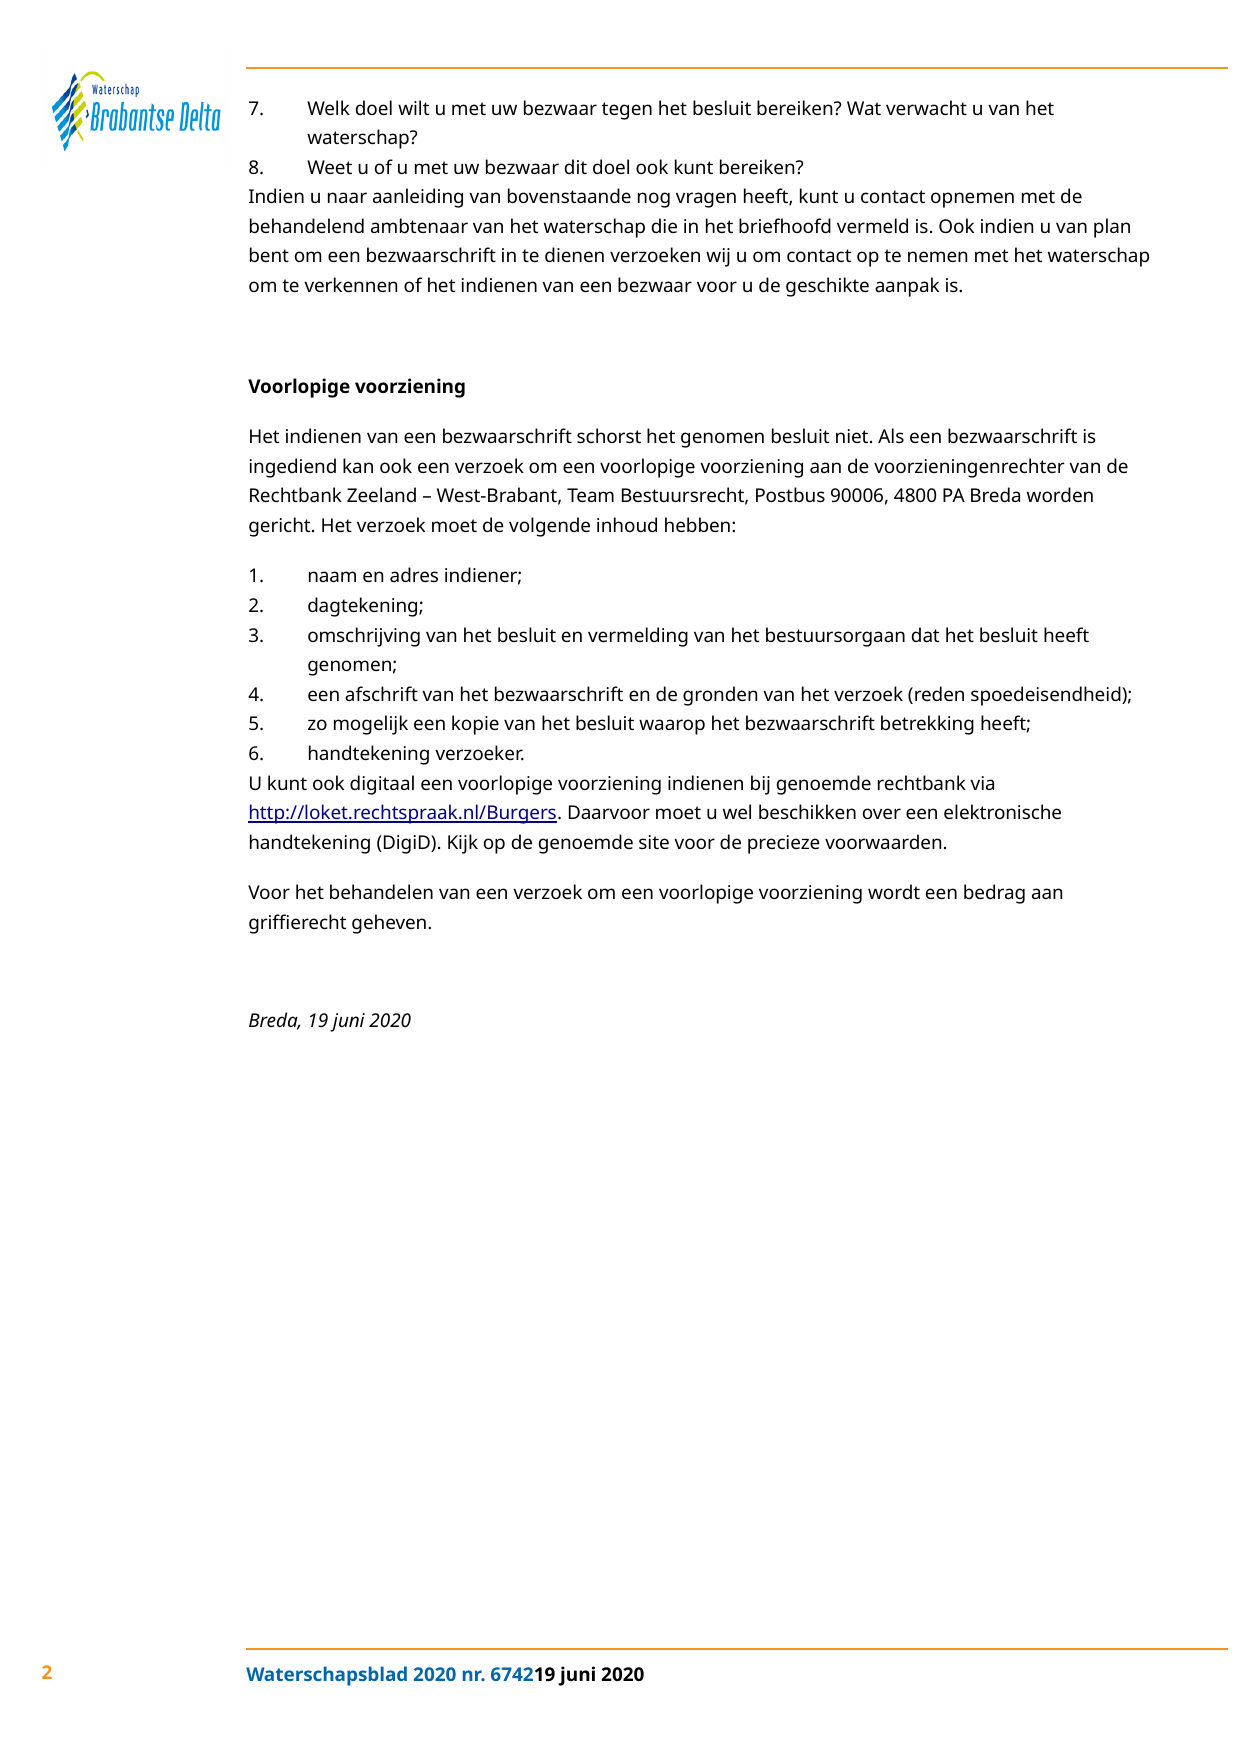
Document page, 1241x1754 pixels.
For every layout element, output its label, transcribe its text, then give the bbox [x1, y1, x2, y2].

text Voor het behandelen van een verzoek om een voorlopige voorziening wordt een bedrag aan griffierecht geheven. [248, 879, 1152, 935]
text Voorlopige voorziening [248, 373, 1152, 399]
list zo mogelijk een kopie van het besluit waarop het bezwaarschrift betrekking heeft; [248, 711, 1152, 736]
picture [41, 47, 231, 172]
list handtekening verzoeker. [248, 740, 1152, 766]
list dagtekening; [248, 592, 1152, 618]
text Indien u naar aanleiding van bovenstaande nog vragen heeft, kunt u contact opnemen met de behandelend ambtenaar van het waterschap die in het briefhoofd vermeld is. Ook indien u van plan bent om een bezwaarschrift in te dienen verzoeken wij u om contact op te nemen met het waterschap om te verkennen of het indienen van een bezwaar voor u de geschikte aanpak is. [248, 183, 1152, 298]
text Het indienen van een bezwaarschrift schorst het genomen besluit niet. Als een bezwaarschrift is ingediend kan ook een verzoek om een voorlopige voorziening aan de voorzieningenrechter van de Rechtbank Zeeland – West-Brabant, Team Bestuursrecht, Postbus 90006, 4800 PA Breda worden gericht. Het verzoek moet de volgende inhoud hebben: [248, 423, 1152, 538]
list naam en adres indiener; [248, 563, 1152, 588]
list Weet u of u met uw bezwaar dit doel ook kunt bereiken? [248, 154, 1152, 180]
text U kunt ook digitaal een voorlopige voorziening indienen bij genoemde rechtbank via http://loket.rechtspraak.nl/Burgers. Daarvoor moet u wel beschikken over een elektronische handtekening (DigiD). Kijk op de genoemde site voor de precieze voorwaarden. [248, 770, 1152, 855]
text Breda, 19 juni 2020 [248, 1007, 1152, 1033]
list een afschrift van het bezwaarschrift en de gronden van het verzoek (reden spoedeisendheid); [248, 681, 1152, 707]
list omschrijving van het besluit en vermelding van het bestuursorgaan dat het besluit heeft genomen; [248, 622, 1152, 677]
list Welk doel wilt u met uw bezwaar tegen het besluit bereiken? Wat verwacht u van het waterschap? [248, 95, 1152, 150]
